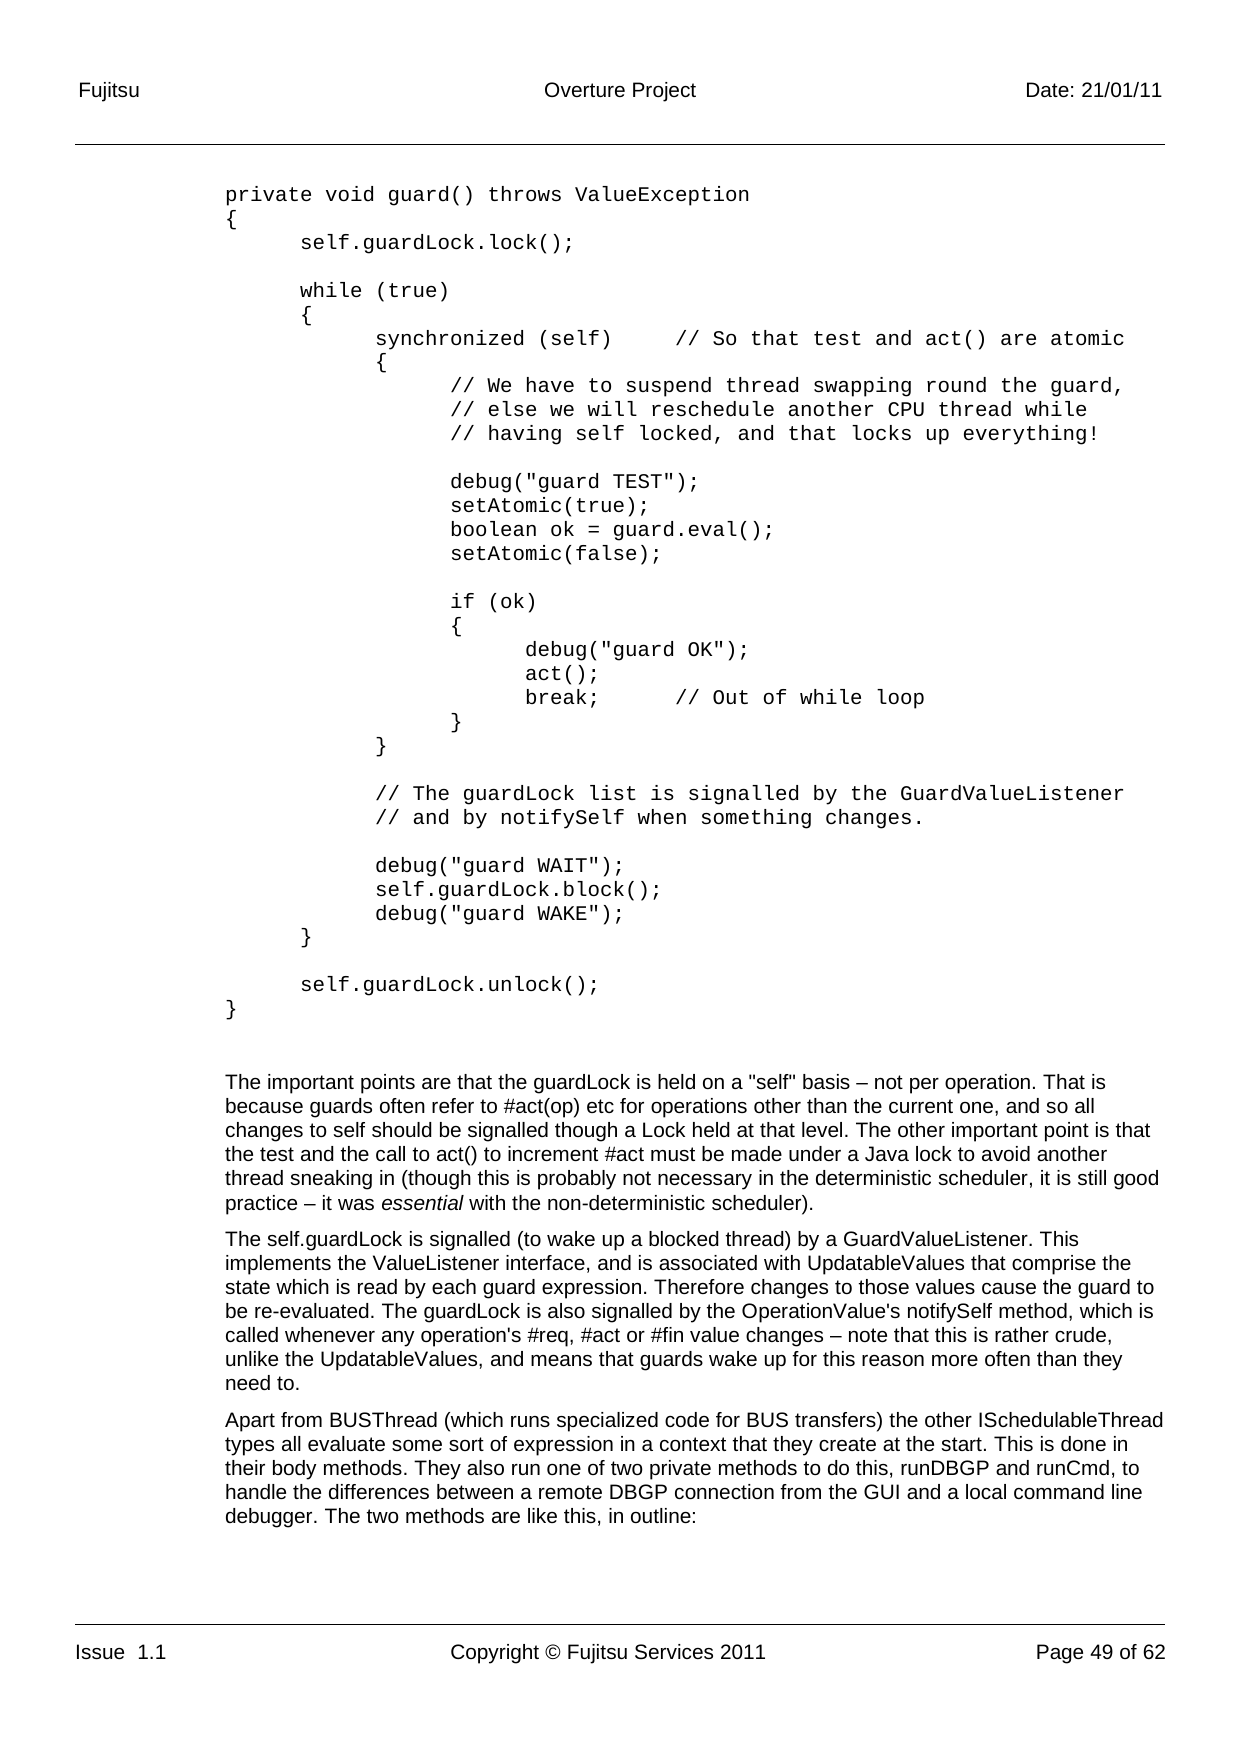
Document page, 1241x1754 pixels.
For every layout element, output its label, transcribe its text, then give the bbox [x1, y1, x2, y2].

text } [225, 926, 1165, 950]
text boolean ok = guard.eval(); [225, 519, 1165, 543]
text while (true) [225, 279, 1165, 303]
text self.guardLock.unlock(); [225, 974, 1165, 998]
text // The guardLock list is signalled by the GuardValueListener [225, 783, 1165, 807]
text debug("guard WAIT"); [225, 854, 1165, 878]
text The important points are that the guardLock is held on a "self" basis – not per operation. That is because guards often refer to #act(op) etc for operations other than the current one, and so all changes to self should be signalled though a Lock held at that level. The other important point is that the test and the call to act() to increment #act must be made under a Java lock to avoid another thread sneaking in (though this is probably not necessary in the deterministic scheduler, it is still good practice – it was essential with the non-deterministic scheduler). [225, 1070, 1165, 1214]
text // and by notifySelf when something changes. [225, 807, 1165, 831]
text Apart from BUSThread (which runs specialized code for BUS transfers) the other ISchedulableThread types all evaluate some sort of expression in a context that they create at the start. This is done in their body methods. They also run one of two private methods to do this, runDBGP and runCmd, to handle the differences between a remote DBGP connection from the GUI and a local command line debugger. The two methods are like this, in outline: [225, 1408, 1165, 1528]
text private void guard() throws ValueException [225, 184, 1165, 208]
text { [225, 208, 1165, 232]
text debug("guard TEST"); [225, 471, 1165, 495]
text // else we will reschedule another CPU thread while [225, 399, 1165, 423]
text // having self locked, and that locks up everything! [225, 423, 1165, 447]
text The self.guardLock is signalled (to wake up a blocked thread) by a GuardValueListener. This implements the ValueListener interface, and is associated with UpdatableValues that comprise the state which is read by each guard expression. Therefore changes to those values cause the guard to be re-evaluated. The guardLock is also signalled by the OperationValue's notifySelf method, which is called whenever any operation's #req, #act or #fin value changes – note that this is rather crude, unlike the UpdatableValues, and means that guards wake up for this reason more often than they need to. [225, 1227, 1165, 1395]
text } [225, 998, 1165, 1022]
text break; // Out of while loop [225, 687, 1165, 711]
text if (ok) [225, 591, 1165, 615]
text { [225, 303, 1165, 327]
text debug("guard WAKE"); [225, 902, 1165, 926]
text self.guardLock.block(); [225, 878, 1165, 902]
text act(); [225, 663, 1165, 687]
text } [225, 735, 1165, 759]
text // We have to suspend thread swapping round the guard, [225, 375, 1165, 399]
text synchronized (self) // So that test and act() are atomic [225, 327, 1165, 351]
text debug("guard OK"); [225, 639, 1165, 663]
text } [225, 711, 1165, 735]
text { [225, 615, 1165, 639]
text self.guardLock.lock(); [225, 232, 1165, 256]
text setAtomic(false); [225, 543, 1165, 567]
text setAtomic(true); [225, 495, 1165, 519]
text { [225, 351, 1165, 375]
